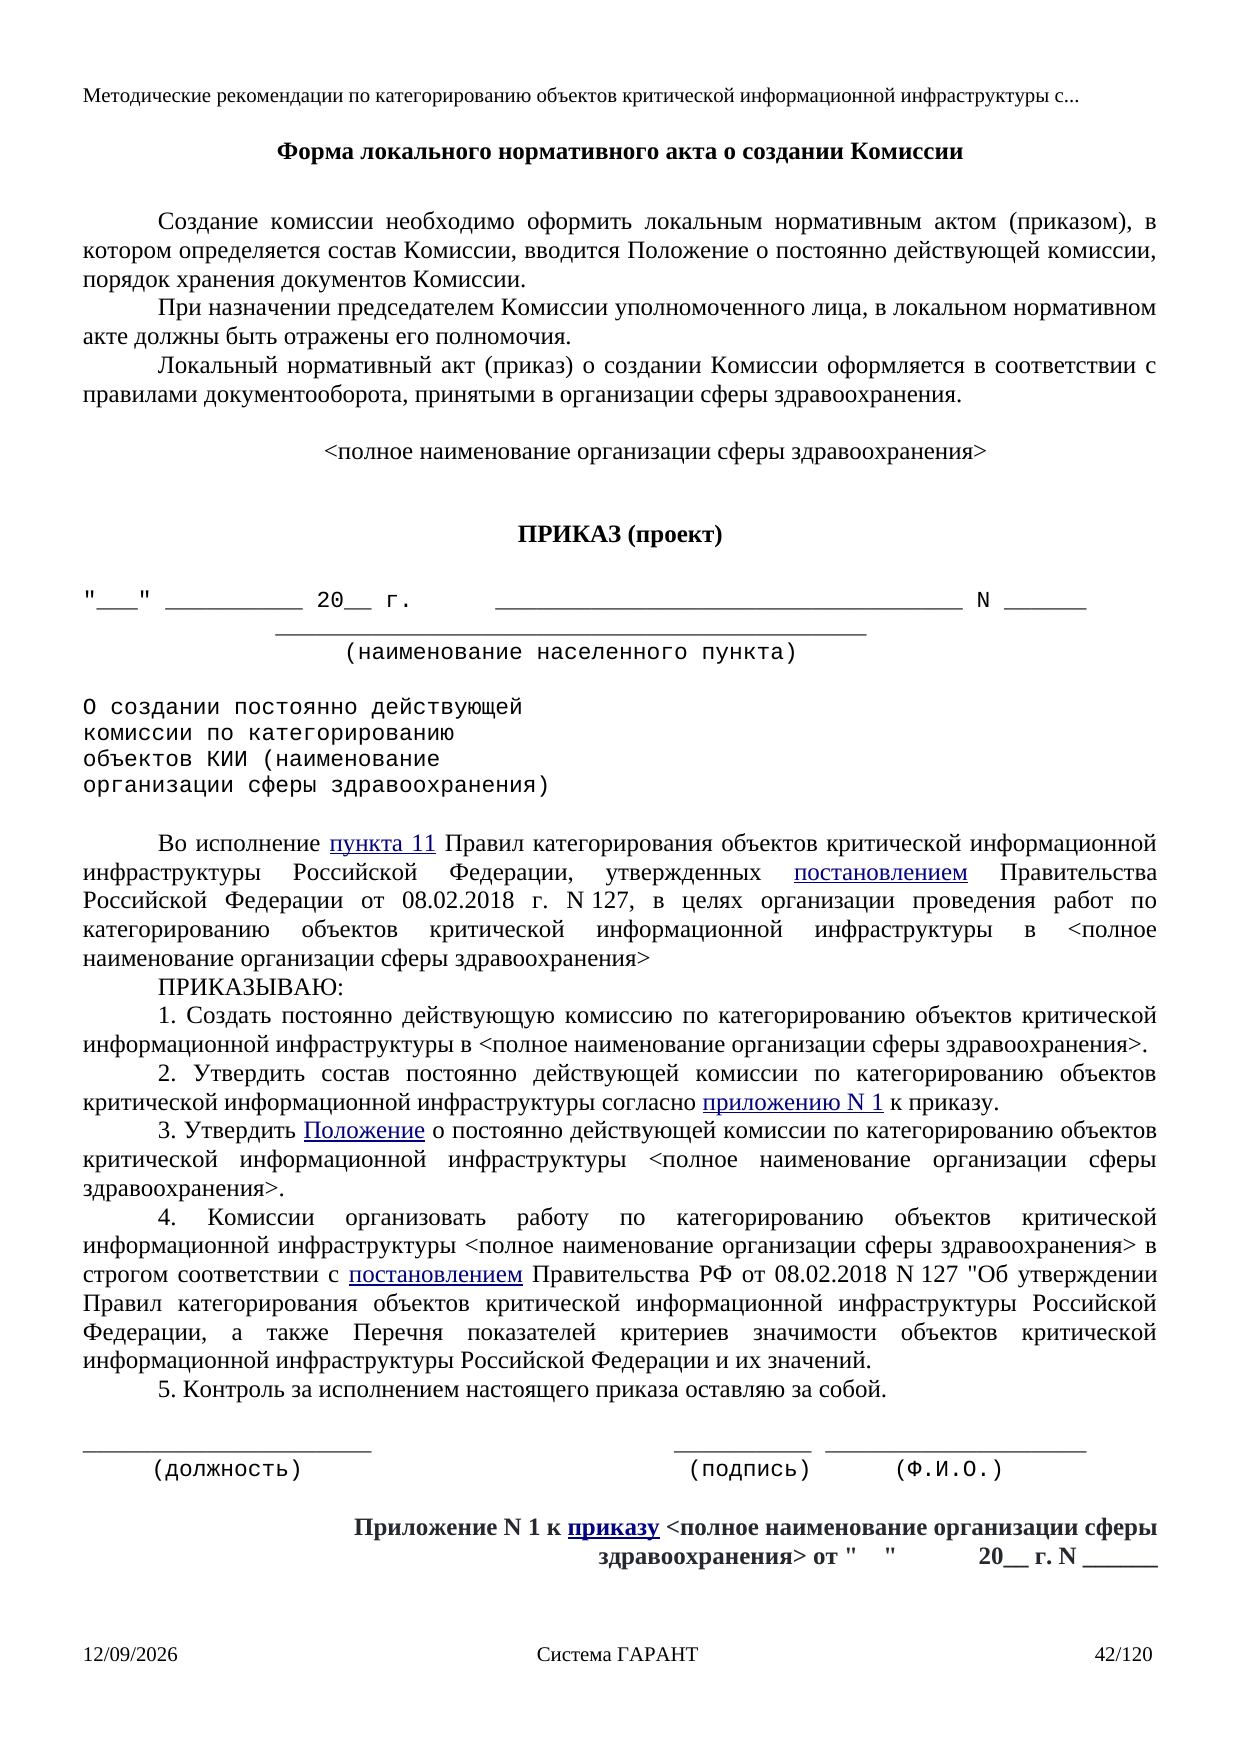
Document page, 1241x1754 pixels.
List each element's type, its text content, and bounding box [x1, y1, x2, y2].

text _____________________ __________ ___________________ [83, 1432, 1157, 1457]
text организации сферы здравоохранения) [83, 773, 1157, 799]
text О создании постоянно действующей [83, 695, 1157, 721]
text ПРИКАЗЫВАЮ: [83, 972, 1157, 1000]
text <полное наименование организации сферы здравоохранения> [83, 436, 1157, 465]
text "___" __________ 20__ г. __________________________________ N ______ [83, 589, 1157, 615]
text 5. Контроль за исполнением настоящего приказа оставляю за собой. [83, 1374, 1157, 1403]
text комиссии по категорированию [83, 721, 1157, 747]
subtitle ПРИКАЗ (проект) [83, 519, 1157, 547]
text Во исполнение пункта 11 Правил категорирования объектов критической информационной инфраструктуры Российской Федерации, утвержденных постановлением Правительства Российской Федерации от 08.02.2018 г. N 127, в целях организации проведения работ по категорированию объектов критической информационной инфраструктуры в <полное наименование организации сферы здравоохранения> [83, 828, 1157, 972]
text Создание комиссии необходимо оформить локальным нормативным актом (приказом), в котором определяется состав Комиссии, вводится Положение о постоянно действующей комиссии, порядок хранения документов Комиссии. [83, 206, 1157, 292]
text 1. Создать постоянно действующую комиссию по категорированию объектов критической информационной инфраструктуры в <полное наименование организации сферы здравоохранения>. [83, 1000, 1157, 1058]
text Локальный нормативный акт (приказ) о создании Комиссии оформляется в соответствии с правилами документооборота, принятыми в организации сферы здравоохранения. [83, 350, 1157, 407]
text 3. Утвердить Положение о постоянно действующей комиссии по категорированию объектов критической информационной инфраструктуры <полное наименование организации сферы здравоохранения>. [83, 1115, 1157, 1202]
text При назначении председателем Комиссии уполномоченного лица, в локальном нормативном акте должны быть отражены его полномочия. [83, 292, 1157, 350]
text 2. Утвердить состав постоянно действующей комиссии по категорированию объектов критической информационной инфраструктуры согласно приложению N 1 к приказу. [83, 1058, 1157, 1115]
text объектов КИИ (наименование [83, 747, 1157, 773]
subtitle Форма локального нормативного акта о создании Комиссии [83, 136, 1157, 165]
text 4. Комиссии организовать работу по категорированию объектов критической информационной инфраструктуры <полное наименование организации сферы здравоохранения> в строгом соответствии с постановлением Правительства РФ от 08.02.2018 N 127 "Об утверждении Правил категорирования объектов критической информационной инфраструктуры Российской Федерации, а также Перечня показателей критериев значимости объектов критической информационной инфраструктуры Российской Федерации и их значений. [83, 1202, 1157, 1374]
text (наименование населенного пункта) [83, 641, 1157, 667]
text Приложение N 1 к приказу <полное наименование организации сферы здравоохранения> от " " 20__ г. N ______ [83, 1512, 1157, 1570]
text (должность) (подпись) (Ф.И.О.) [83, 1457, 1157, 1483]
text ___________________________________________ [83, 615, 1157, 641]
